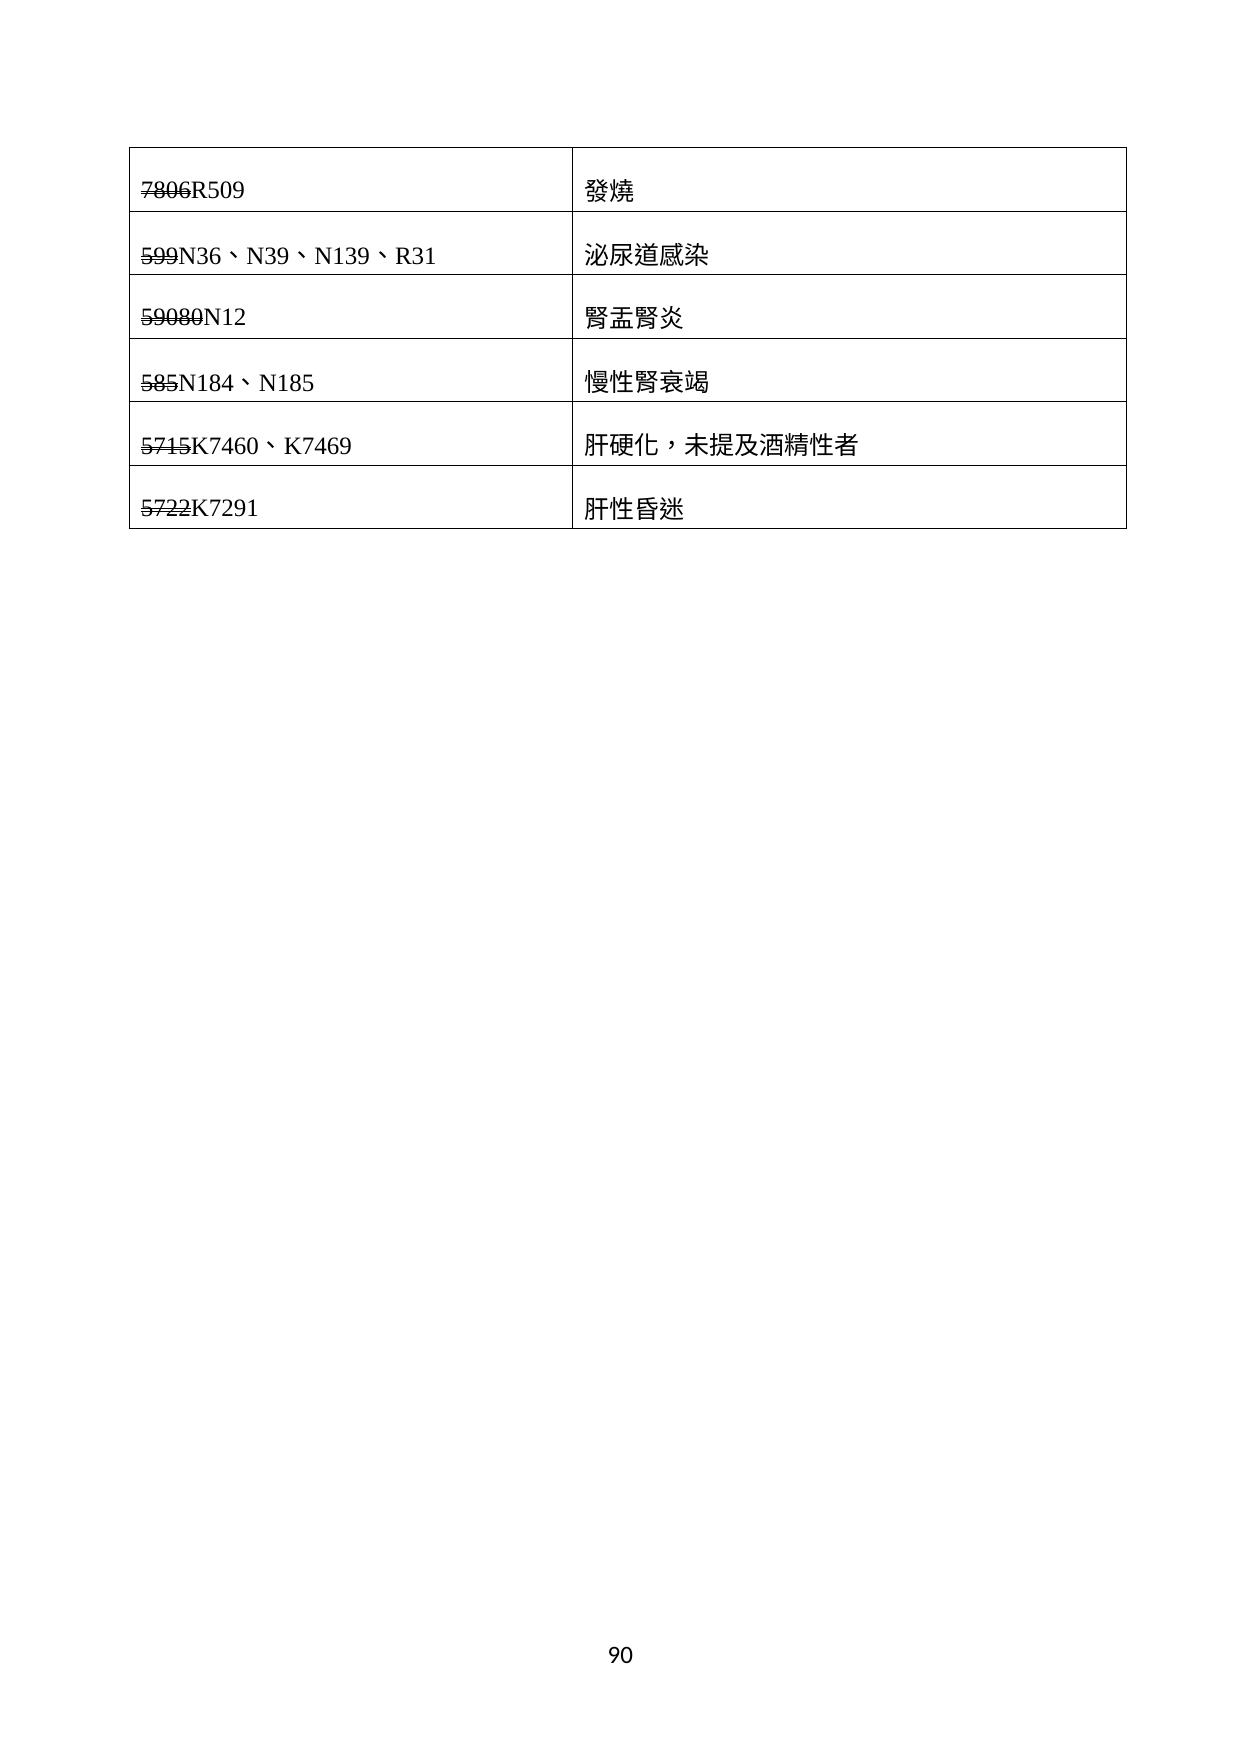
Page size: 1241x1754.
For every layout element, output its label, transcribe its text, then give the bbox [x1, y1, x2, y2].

table_cell 肝硬化，未提及酒精性者 [573, 402, 1126, 465]
table_cell 腎盂腎炎 [573, 275, 1126, 338]
table_cell 5715K7460、K7469 [130, 402, 572, 465]
table_cell 59080N12 [130, 275, 572, 338]
table_cell 599N36、N39、N139、R31 [130, 212, 572, 274]
table_cell 肝性昏迷 [573, 466, 1126, 528]
table_cell 585N184、N185 [130, 339, 572, 401]
table_cell 泌尿道感染 [573, 212, 1126, 274]
table_cell 慢性腎衰竭 [573, 339, 1126, 401]
table_cell 7806R509 [130, 148, 572, 211]
table_cell 發燒 [573, 148, 1126, 211]
table_cell 5722K7291 [130, 466, 572, 528]
